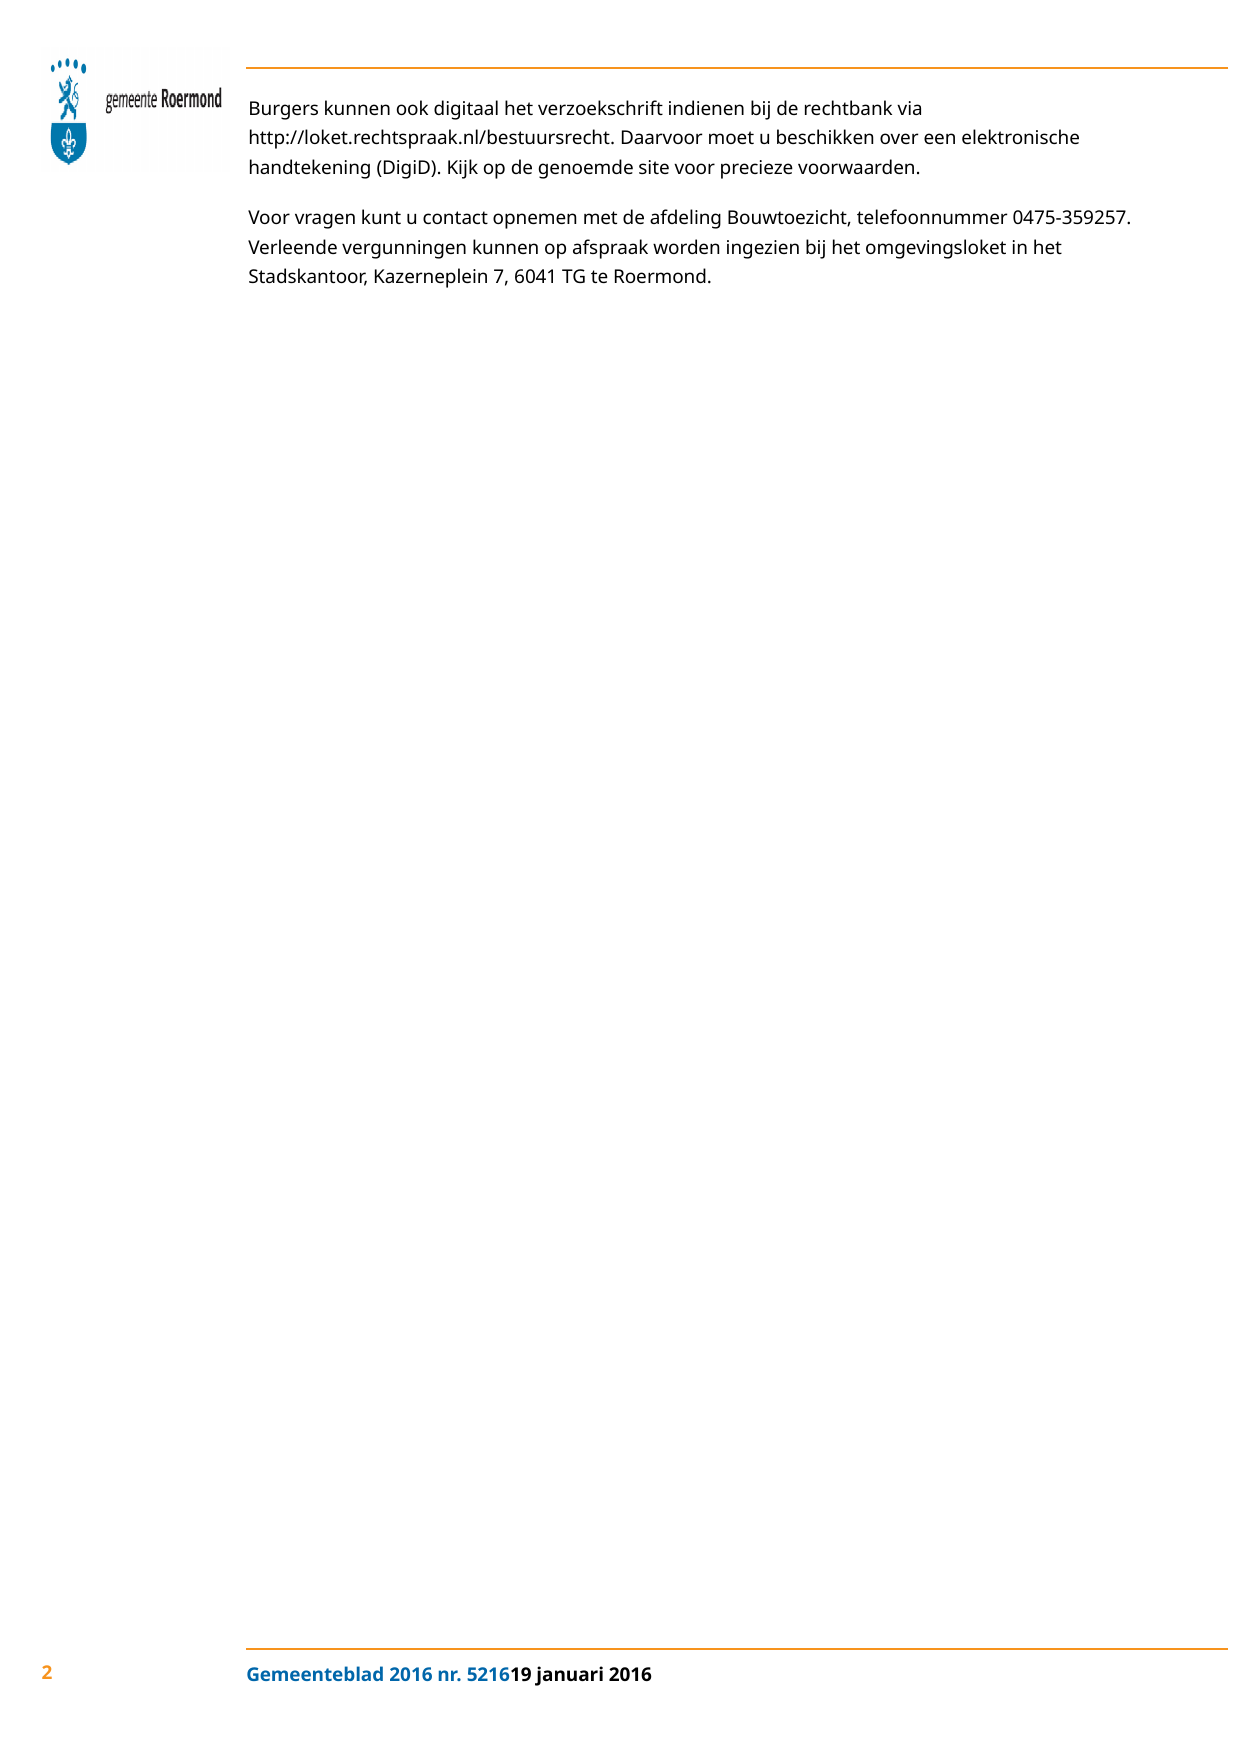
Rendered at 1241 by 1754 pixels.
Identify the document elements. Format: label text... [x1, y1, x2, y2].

picture [41, 47, 231, 172]
text Burgers kunnen ook digitaal het verzoekschrift indienen bij de rechtbank via http://loket.rechtspraak.nl/bestuursrecht. Daarvoor moet u beschikken over een elektronische handtekening (DigiD). Kijk op de genoemde site voor precieze voorwaarden. [248, 95, 1152, 180]
text Voor vragen kunt u contact opnemen met de afdeling Bouwtoezicht, telefoonnummer 0475-359257. Verleende vergunningen kunnen op afspraak worden ingezien bij het omgevingsloket in het Stadskantoor, Kazerneplein 7, 6041 TG te Roermond. [248, 204, 1152, 289]
